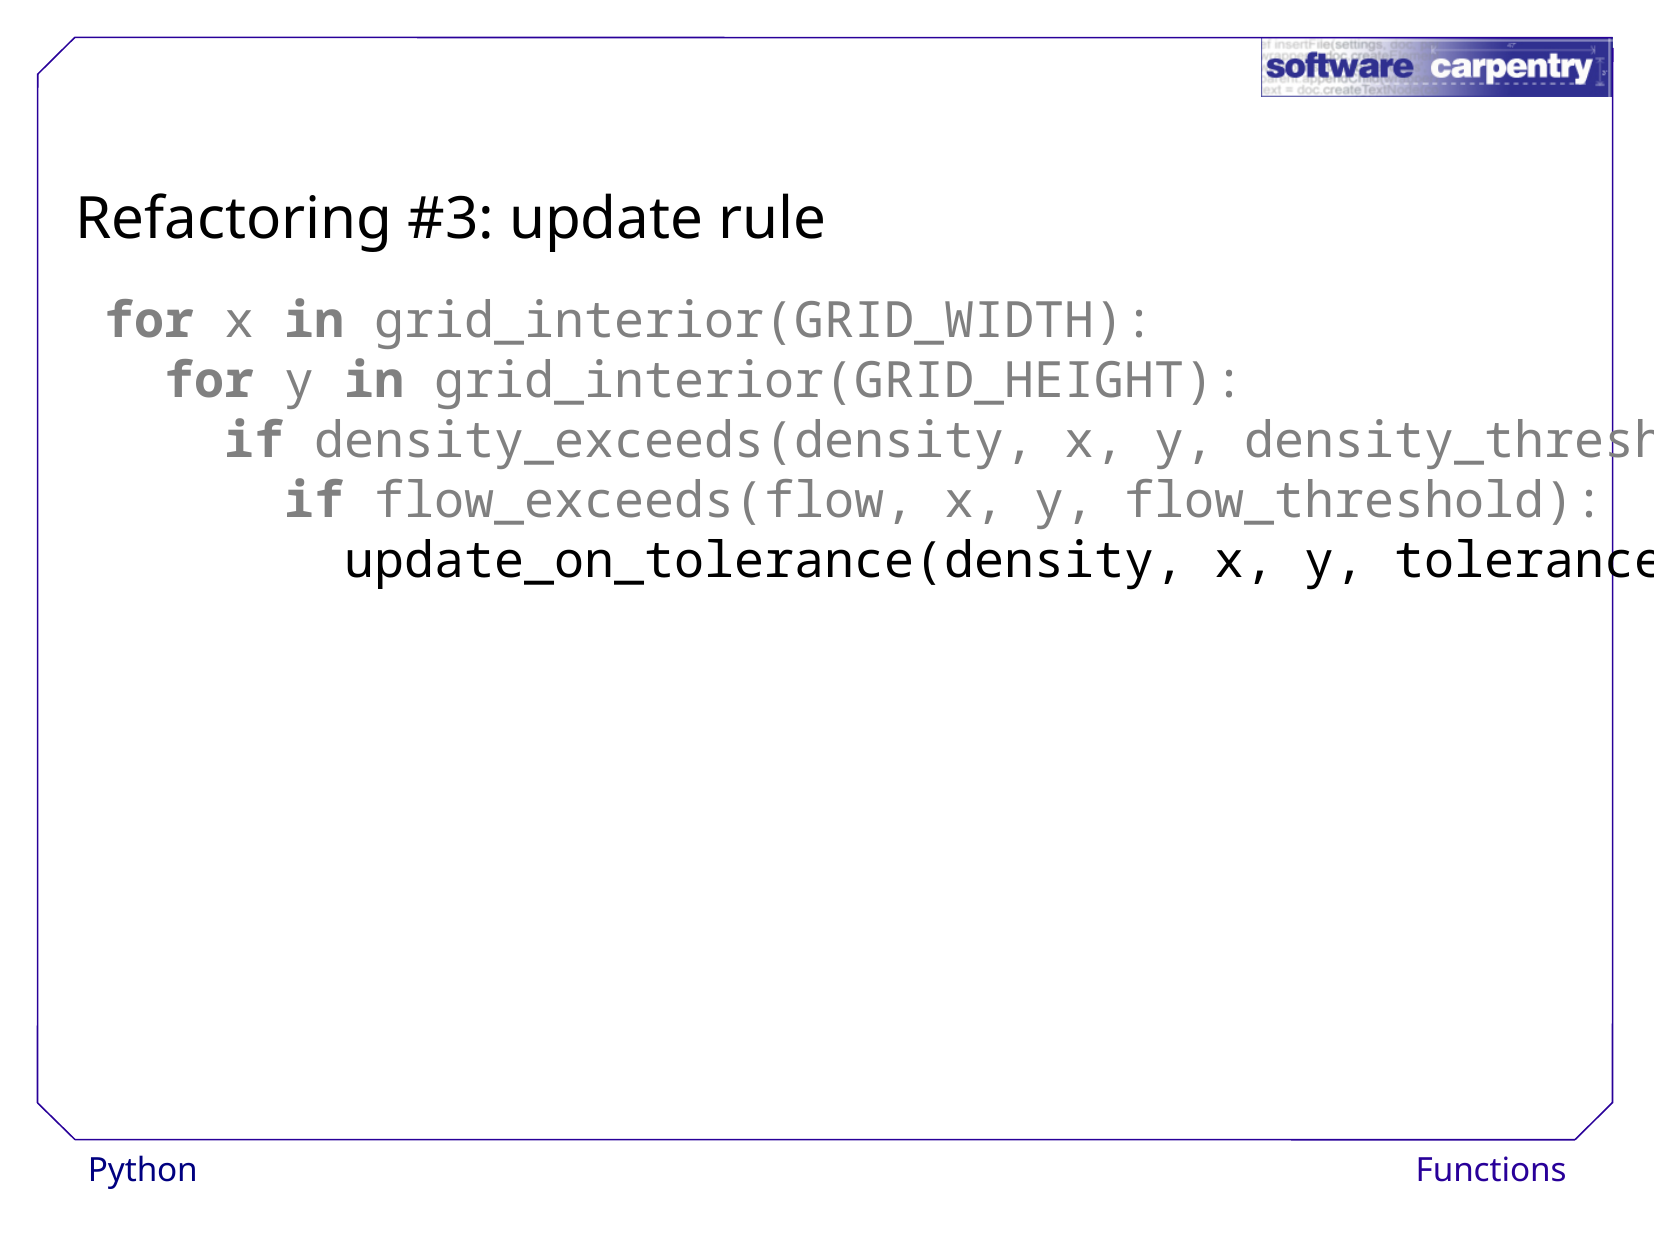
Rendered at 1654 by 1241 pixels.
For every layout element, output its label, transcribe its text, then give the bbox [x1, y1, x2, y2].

picture [1261, 39, 1613, 97]
text_box for x in grid_interior(GRID_WIDTH): for y in grid_interior(GRID_HEIGHT): if density_exceeds(density, x, y, density_threshold): if flow_exceeds(flow, x, y, flow_threshold): update_on_tolerance(density, x, y, tolerance) [89, 279, 1517, 621]
text_box Refactoring #3: update rule [60, 138, 992, 259]
